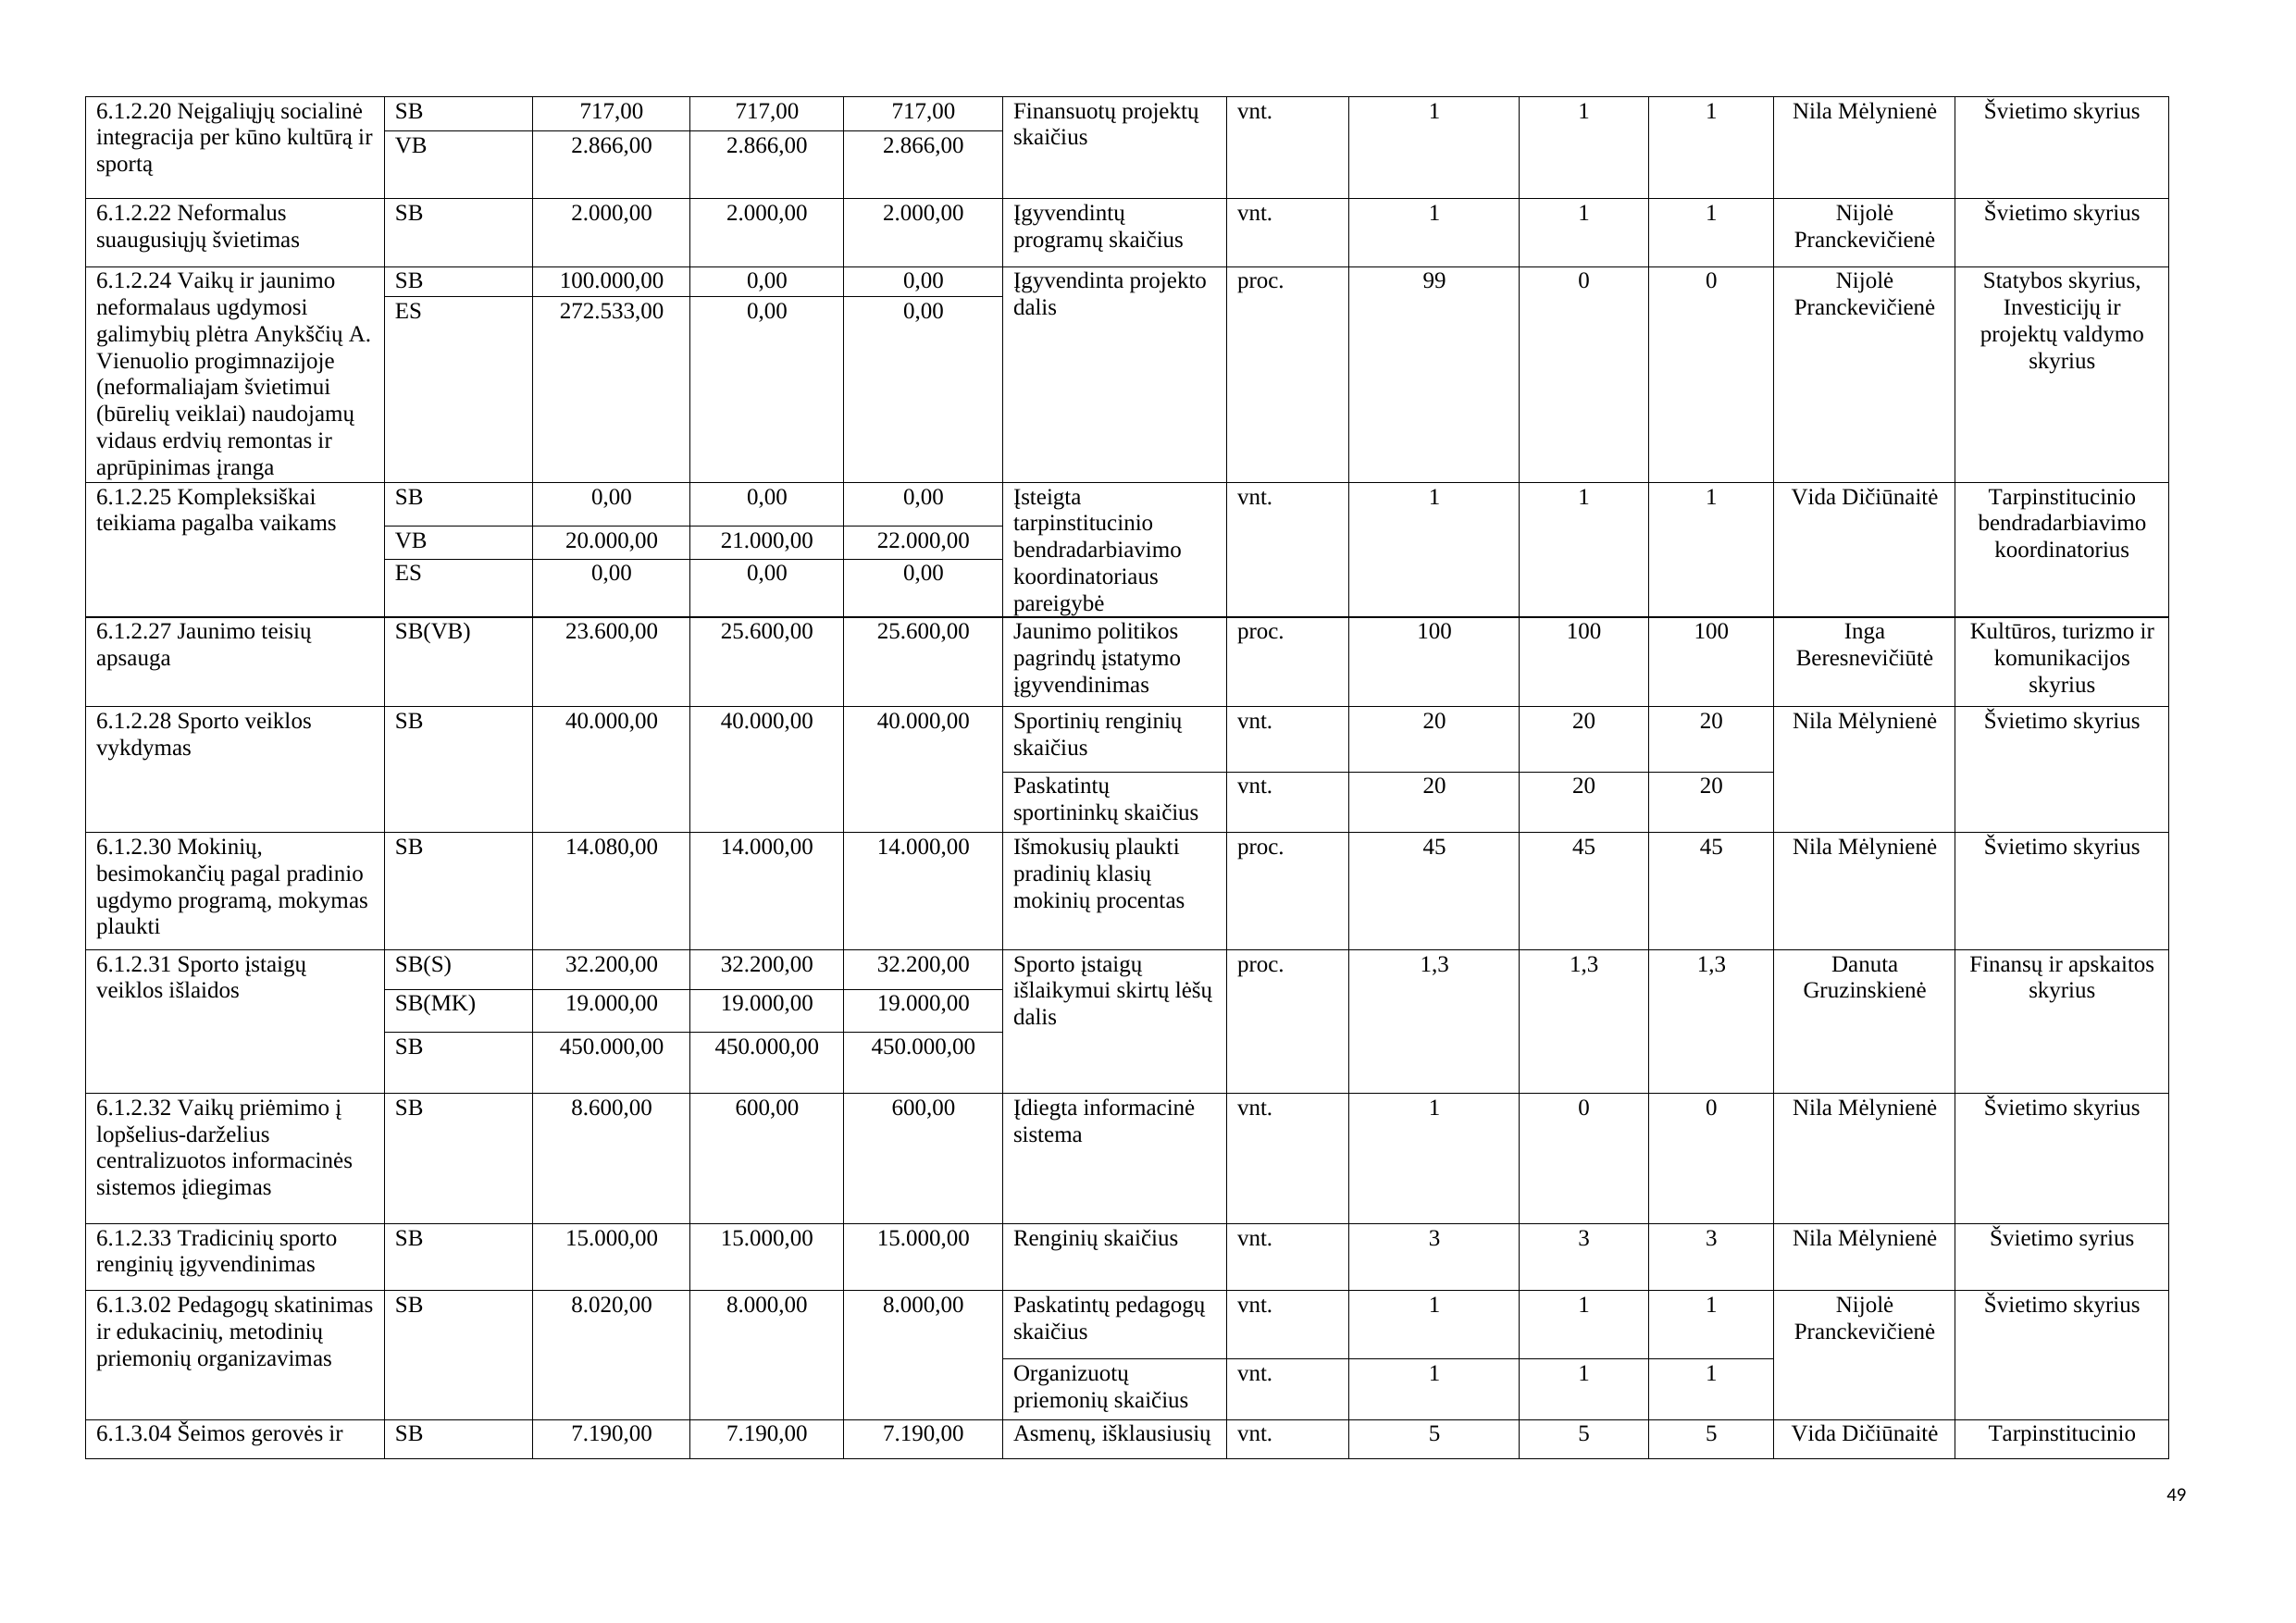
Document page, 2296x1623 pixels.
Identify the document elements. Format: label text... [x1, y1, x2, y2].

table_cell 14.000,00 [690, 833, 843, 949]
table_cell 1 [1520, 1291, 1648, 1358]
table_cell Renginių skaičius [1003, 1224, 1226, 1290]
table_cell Nijolė Pranckevičienė [1774, 199, 1955, 266]
table_cell 1 [1520, 1359, 1648, 1419]
table_cell Švietimo skyrius [1955, 199, 2168, 266]
table_cell SB [385, 97, 532, 130]
table_cell 99 [1349, 267, 1519, 482]
table_cell Švietimo syrius [1955, 1224, 2168, 1290]
table_cell Statybos skyrius, Investicijų ir projektų valdymo skyrius [1955, 267, 2168, 482]
table_cell 20 [1349, 773, 1519, 832]
table_cell 8.000,00 [844, 1291, 1002, 1419]
table_cell Tarpinstitucinio [1955, 1420, 2168, 1458]
table_cell 100 [1520, 618, 1648, 706]
table_cell 25.600,00 [844, 618, 1002, 706]
table_cell 600,00 [690, 1094, 843, 1223]
table_cell Įsteigta tarpinstitucinio bendradarbiavimo koordinatoriaus pareigybė [1003, 483, 1226, 616]
table_cell VB [385, 131, 532, 198]
table_cell 20 [1649, 707, 1773, 771]
table_cell 1,3 [1649, 950, 1773, 1093]
table_cell 32.200,00 [690, 950, 843, 988]
table_cell 1 [1649, 1359, 1773, 1419]
table_cell 100 [1349, 618, 1519, 706]
table_cell VB [385, 527, 532, 558]
table_cell vnt. [1227, 1224, 1348, 1290]
table_cell 0,00 [533, 483, 689, 526]
table_cell 40.000,00 [533, 707, 689, 832]
table_cell 40.000,00 [844, 707, 1002, 832]
table_cell 0,00 [690, 297, 843, 482]
table_cell Išmokusių plaukti pradinių klasių mokinių procentas [1003, 833, 1226, 949]
table_cell 5 [1520, 1420, 1648, 1458]
table_cell 15.000,00 [533, 1224, 689, 1290]
table_cell 15.000,00 [844, 1224, 1002, 1290]
table_cell 1 [1349, 483, 1519, 616]
table_cell 1 [1649, 1291, 1773, 1358]
table_cell SB(S) [385, 950, 532, 988]
table_cell vnt. [1227, 97, 1348, 198]
table_cell SB(MK) [385, 990, 532, 1032]
table_cell 2.000,00 [533, 199, 689, 266]
table_cell vnt. [1227, 1094, 1348, 1223]
table_cell proc. [1227, 267, 1348, 482]
table_cell 0,00 [844, 483, 1002, 526]
table_cell Asmenų, išklausiusių [1003, 1420, 1226, 1458]
table_cell 20 [1649, 773, 1773, 832]
table_cell Paskatintų pedagogų skaičius [1003, 1291, 1226, 1358]
table_cell Vida Dičiūnaitė [1774, 1420, 1955, 1458]
table_cell Inga Beresnevičiūtė [1774, 618, 1955, 706]
table_cell Įgyvendintų programų skaičius [1003, 199, 1226, 266]
table_cell 19.000,00 [690, 990, 843, 1032]
table_cell 1 [1349, 1291, 1519, 1358]
table_cell 6.1.2.27 Jaunimo teisių apsauga [86, 618, 384, 706]
table_cell Tarpinstitucinio bendradarbiavimo koordinatorius [1955, 483, 2168, 616]
table_cell Sportinių renginių skaičius [1003, 707, 1226, 771]
table_cell 1,3 [1349, 950, 1519, 1093]
table_cell SB [385, 707, 532, 832]
table_cell 7.190,00 [844, 1420, 1002, 1458]
table_cell 1 [1649, 97, 1773, 198]
table_cell 100 [1649, 618, 1773, 706]
table_cell 0,00 [690, 267, 843, 296]
table_cell proc. [1227, 950, 1348, 1093]
table_cell 6.1.2.25 Kompleksiškai teikiama pagalba vaikams [86, 483, 384, 616]
table_cell 5 [1649, 1420, 1773, 1458]
table_cell 20 [1520, 707, 1648, 771]
table_cell 3 [1349, 1224, 1519, 1290]
table_cell 14.000,00 [844, 833, 1002, 949]
table_cell 1 [1349, 1359, 1519, 1419]
table_cell vnt. [1227, 483, 1348, 616]
table_cell Švietimo skyrius [1955, 1094, 2168, 1223]
table_cell 6.1.2.31 Sporto įstaigų veiklos išlaidos [86, 950, 384, 1093]
table_cell ES [385, 297, 532, 482]
table_cell Nila Mėlynienė [1774, 1094, 1955, 1223]
table_cell 717,00 [844, 97, 1002, 130]
table_cell 0 [1520, 267, 1648, 482]
table_cell 0,00 [690, 483, 843, 526]
table_cell 40.000,00 [690, 707, 843, 832]
table_cell vnt. [1227, 1291, 1348, 1358]
table_cell 1 [1349, 97, 1519, 198]
table_cell SB [385, 199, 532, 266]
table_cell SB [385, 1094, 532, 1223]
table_cell SB [385, 1420, 532, 1458]
table_cell 717,00 [690, 97, 843, 130]
table_cell 20.000,00 [533, 527, 689, 558]
table_cell 2.866,00 [690, 131, 843, 198]
table_cell 20 [1349, 707, 1519, 771]
table_cell 600,00 [844, 1094, 1002, 1223]
table_cell 8.600,00 [533, 1094, 689, 1223]
table_cell proc. [1227, 833, 1348, 949]
table_cell 6.1.3.02 Pedagogų skatinimas ir edukacinių, metodinių priemonių organizavimas [86, 1291, 384, 1419]
table_cell proc. [1227, 618, 1348, 706]
table_cell 450.000,00 [533, 1033, 689, 1093]
table_cell 21.000,00 [690, 527, 843, 558]
table_cell vnt. [1227, 199, 1348, 266]
table_cell 6.1.2.32 Vaikų priėmimo į lopšelius-darželius centralizuotos informacinės sistemos įdiegimas [86, 1094, 384, 1223]
table_cell vnt. [1227, 773, 1348, 832]
table_cell 1 [1649, 483, 1773, 616]
table_cell Švietimo skyrius [1955, 833, 2168, 949]
table_cell 22.000,00 [844, 527, 1002, 558]
table_cell SB [385, 483, 532, 526]
table_cell 6.1.2.28 Sporto veiklos vykdymas [86, 707, 384, 832]
table_cell 1 [1349, 1094, 1519, 1223]
table_cell 0,00 [533, 560, 689, 616]
table_cell 6.1.2.30 Mokinių, besimokančių pagal pradinio ugdymo programą, mokymas plaukti [86, 833, 384, 949]
table_cell SB [385, 1224, 532, 1290]
table_cell Nila Mėlynienė [1774, 1224, 1955, 1290]
table_cell 8.000,00 [690, 1291, 843, 1419]
table_cell 450.000,00 [844, 1033, 1002, 1093]
table_cell 19.000,00 [844, 990, 1002, 1032]
table_cell 32.200,00 [533, 950, 689, 988]
table_cell 2.866,00 [844, 131, 1002, 198]
table_cell 45 [1649, 833, 1773, 949]
table_cell 7.190,00 [690, 1420, 843, 1458]
table_cell 1,3 [1520, 950, 1648, 1093]
table_cell Įgyvendinta projekto dalis [1003, 267, 1226, 482]
table_cell ES [385, 560, 532, 616]
table_cell 450.000,00 [690, 1033, 843, 1093]
table_cell 6.1.2.22 Neformalus suaugusiųjų švietimas [86, 199, 384, 266]
table_cell 20 [1520, 773, 1648, 832]
table_cell 2.000,00 [844, 199, 1002, 266]
table_cell Švietimo skyrius [1955, 1291, 2168, 1419]
table_cell Nila Mėlynienė [1774, 833, 1955, 949]
table_cell 32.200,00 [844, 950, 1002, 988]
table_cell 1 [1520, 483, 1648, 616]
table_cell 0,00 [690, 560, 843, 616]
table_cell Organizuotų priemonių skaičius [1003, 1359, 1226, 1419]
table_cell vnt. [1227, 707, 1348, 771]
table_cell 1 [1520, 97, 1648, 198]
table_cell Paskatintų sportininkų skaičius [1003, 773, 1226, 832]
table_cell Finansuotų projektų skaičius [1003, 97, 1226, 198]
table_cell Danuta Gruzinskienė [1774, 950, 1955, 1093]
table_cell vnt. [1227, 1420, 1348, 1458]
table_cell 272.533,00 [533, 297, 689, 482]
table_cell SB [385, 1033, 532, 1093]
table_cell 2.000,00 [690, 199, 843, 266]
table_cell 0,00 [844, 560, 1002, 616]
table_cell 100.000,00 [533, 267, 689, 296]
table_cell Švietimo skyrius [1955, 97, 2168, 198]
table_cell 8.020,00 [533, 1291, 689, 1419]
table_cell 0,00 [844, 297, 1002, 482]
table_cell 5 [1349, 1420, 1519, 1458]
table_cell Švietimo skyrius [1955, 707, 2168, 832]
table_cell 0 [1649, 1094, 1773, 1223]
table_cell Sporto įstaigų išlaikymui skirtų lėšų dalis [1003, 950, 1226, 1093]
table_cell 6.1.2.24 Vaikų ir jaunimo neformalaus ugdymosi galimybių plėtra Anykščių A. Vienuolio progimnazijoje (neformaliajam švietimui (būrelių veiklai) naudojamų vidaus erdvių remontas ir aprūpinimas įranga [86, 267, 384, 482]
table_cell SB(VB) [385, 618, 532, 706]
table_cell 0,00 [844, 267, 1002, 296]
table_cell 1 [1649, 199, 1773, 266]
table_cell 19.000,00 [533, 990, 689, 1032]
table_cell Kultūros, turizmo ir komunikacijos skyrius [1955, 618, 2168, 706]
table_cell SB [385, 833, 532, 949]
table_cell 45 [1349, 833, 1519, 949]
table_cell Nila Mėlynienė [1774, 707, 1955, 832]
table_cell 45 [1520, 833, 1648, 949]
table_cell 0 [1649, 267, 1773, 482]
table_cell 7.190,00 [533, 1420, 689, 1458]
table_cell Nijolė Pranckevičienė [1774, 267, 1955, 482]
table_cell Nijolė Pranckevičienė [1774, 1291, 1955, 1419]
table_cell 23.600,00 [533, 618, 689, 706]
table_cell 25.600,00 [690, 618, 843, 706]
table_cell Įdiegta informacinė sistema [1003, 1094, 1226, 1223]
table_cell 14.080,00 [533, 833, 689, 949]
table_cell 6.1.2.20 Neįgaliųjų socialinė integracija per kūno kultūrą ir sportą [86, 97, 384, 198]
table_cell Vida Dičiūnaitė [1774, 483, 1955, 616]
table_cell 1 [1349, 199, 1519, 266]
table_cell 6.1.2.33 Tradicinių sporto renginių įgyvendinimas [86, 1224, 384, 1290]
table_cell Finansų ir apskaitos skyrius [1955, 950, 2168, 1093]
table_cell 717,00 [533, 97, 689, 130]
table_cell 15.000,00 [690, 1224, 843, 1290]
table_cell 2.866,00 [533, 131, 689, 198]
table_cell 0 [1520, 1094, 1648, 1223]
table_cell Nila Mėlynienė [1774, 97, 1955, 198]
table_cell 6.1.3.04 Šeimos gerovės ir [86, 1420, 384, 1458]
table_cell SB [385, 1291, 532, 1419]
table_cell SB [385, 267, 532, 296]
table_cell 3 [1649, 1224, 1773, 1290]
table_cell 1 [1520, 199, 1648, 266]
table_cell Jaunimo politikos pagrindų įstatymo įgyvendinimas [1003, 618, 1226, 706]
table_cell vnt. [1227, 1359, 1348, 1419]
table_cell 3 [1520, 1224, 1648, 1290]
